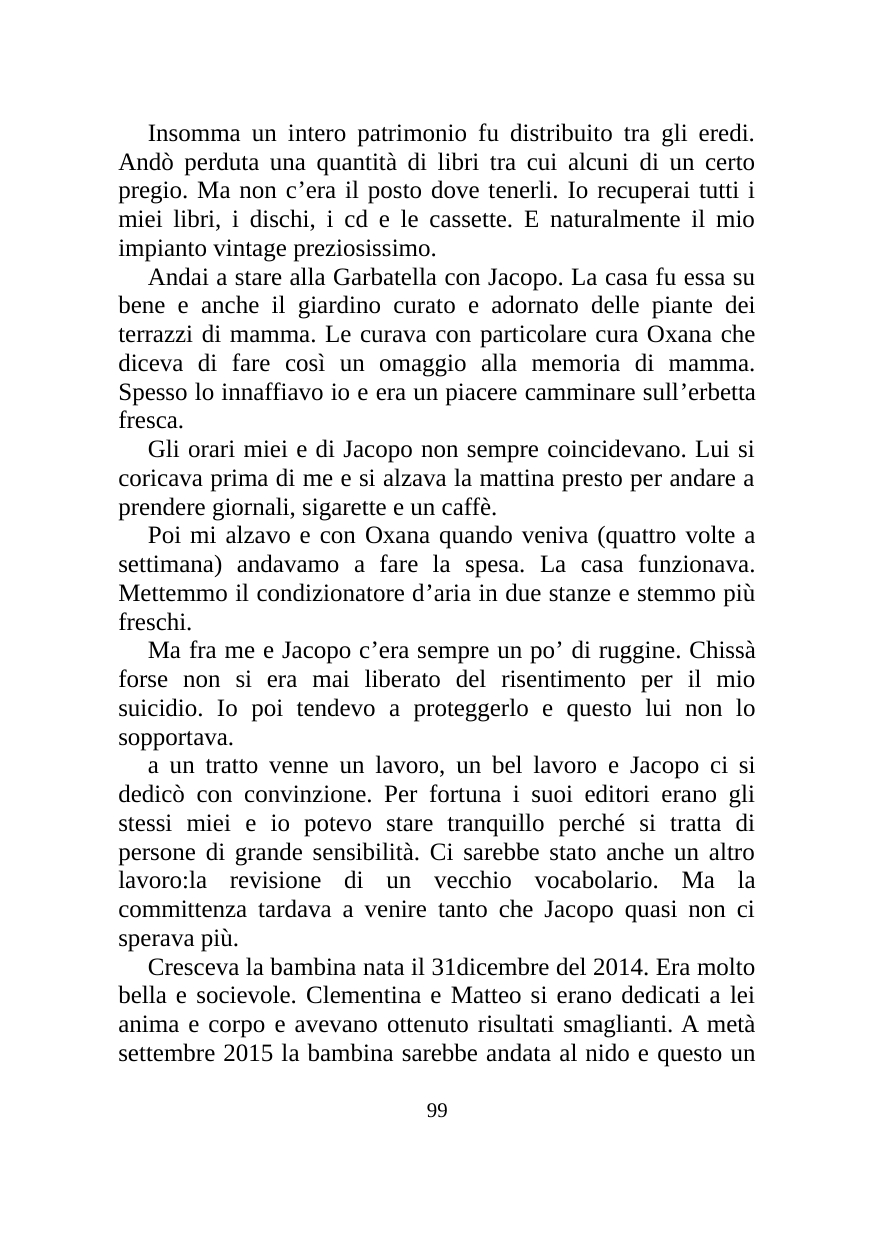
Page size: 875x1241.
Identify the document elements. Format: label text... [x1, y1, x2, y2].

text Cresceva la bambina nata il 31dicembre del 2014. Era molto bella e socievole. Clementina e Matteo si erano dedicati a lei anima e corpo e avevano ottenuto risultati smaglianti. A metà settembre 2015 la bambina sarebbe andata al nido e questo un [118, 952, 756, 1067]
text Gli orari miei e di Jacopo non sempre coincidevano. Lui si coricava prima di me e si alzava la mattina presto per andare a prendere giornali, sigarette e un caffè. [118, 434, 756, 521]
text Andai a stare alla Garbatella con Jacopo. La casa fu essa su bene e anche il giardino curato e adornato delle piante dei terrazzi di mamma. Le curava con particolare cura Oxana che diceva di fare così un omaggio alla memoria di mamma. Spesso lo innaffiavo io e era un piacere camminare sull’erbetta fresca. [118, 262, 756, 434]
text a un tratto venne un lavoro, un bel lavoro e Jacopo ci si dedicò con convinzione. Per fortuna i suoi editori erano gli stessi miei e io potevo stare tranquillo perché si tratta di persone di grande sensibilità. Ci sarebbe stato anche un altro lavoro:la revisione di un vecchio vocabolario. Ma la committenza tardava a venire tanto che Jacopo quasi non ci sperava più. [118, 751, 756, 952]
text Ma fra me e Jacopo c’era sempre un po’ di ruggine. Chissà forse non si era mai liberato del risentimento per il mio suicidio. Io poi tendevo a proteggerlo e questo lui non lo sopportava. [118, 636, 756, 751]
text Insomma un intero patrimonio fu distribuito tra gli eredi. Andò perduta una quantità di libri tra cui alcuni di un certo pregio. Ma non c’era il posto dove tenerli. Io recuperai tutti i miei libri, i dischi, i cd e le cassette. E naturalmente il mio impianto vintage preziosissimo. [118, 118, 756, 262]
text Poi mi alzavo e con Oxana quando veniva (quattro volte a settimana) andavamo a fare la spesa. La casa funzionava. Mettemmo il condizionatore d’aria in due stanze e stemmo più freschi. [118, 521, 756, 636]
